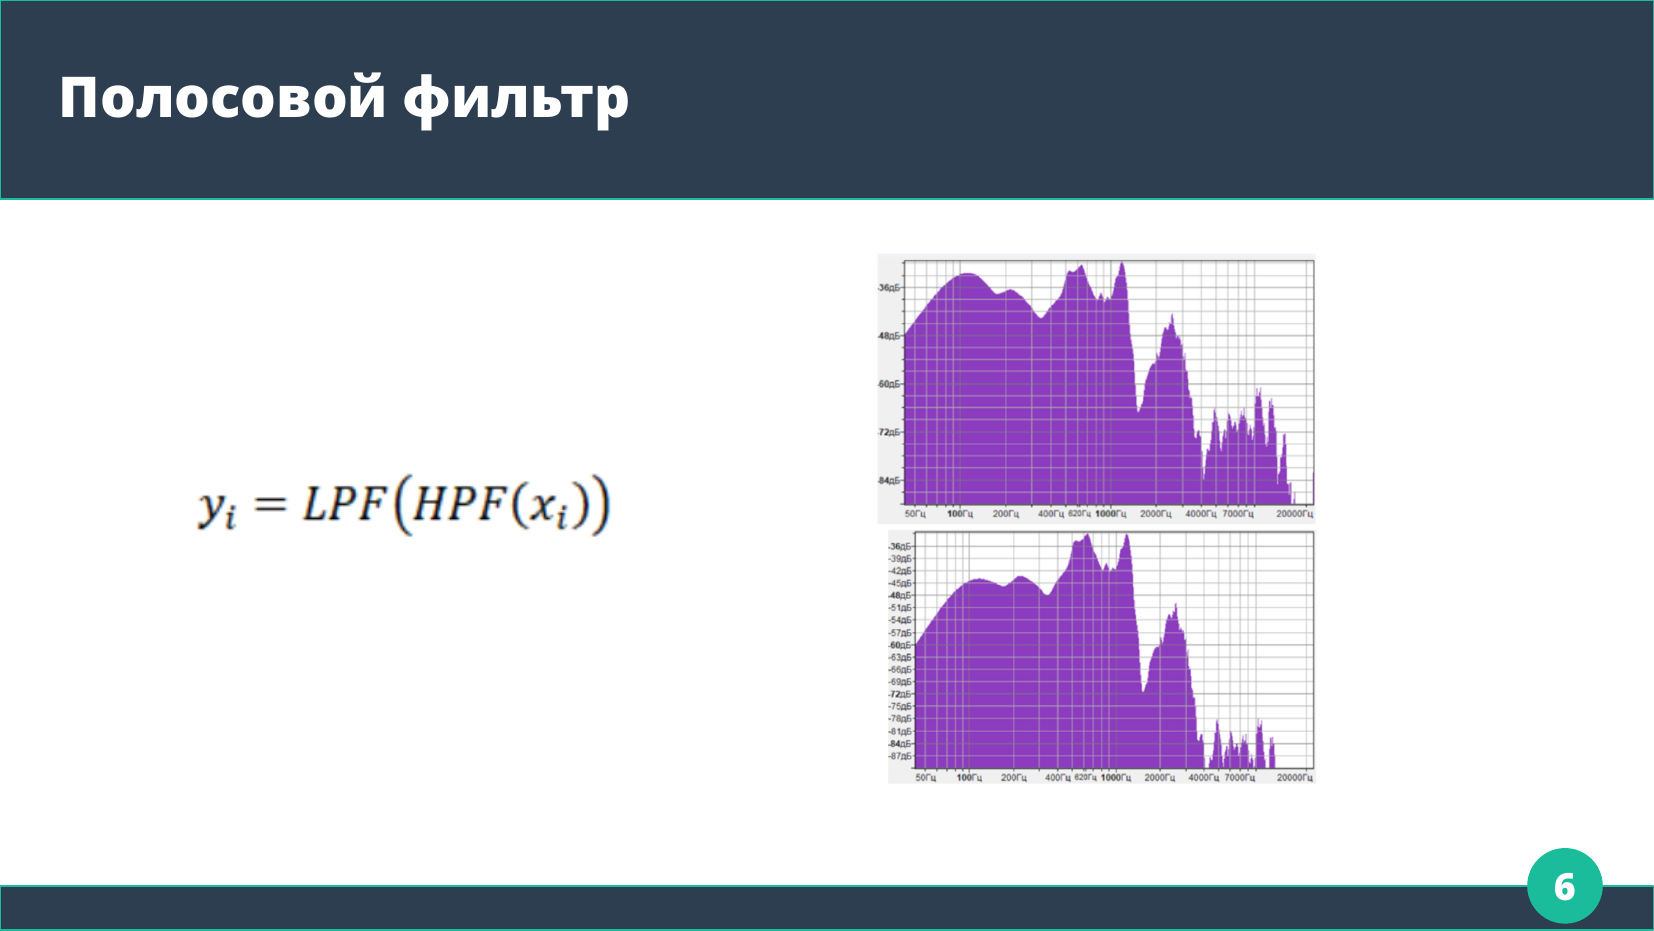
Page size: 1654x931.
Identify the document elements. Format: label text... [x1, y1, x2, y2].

picture [870, 250, 1324, 787]
picture [190, 455, 627, 560]
title Полосовой фильтр [59, 37, 1595, 156]
list [59, 243, 1595, 864]
